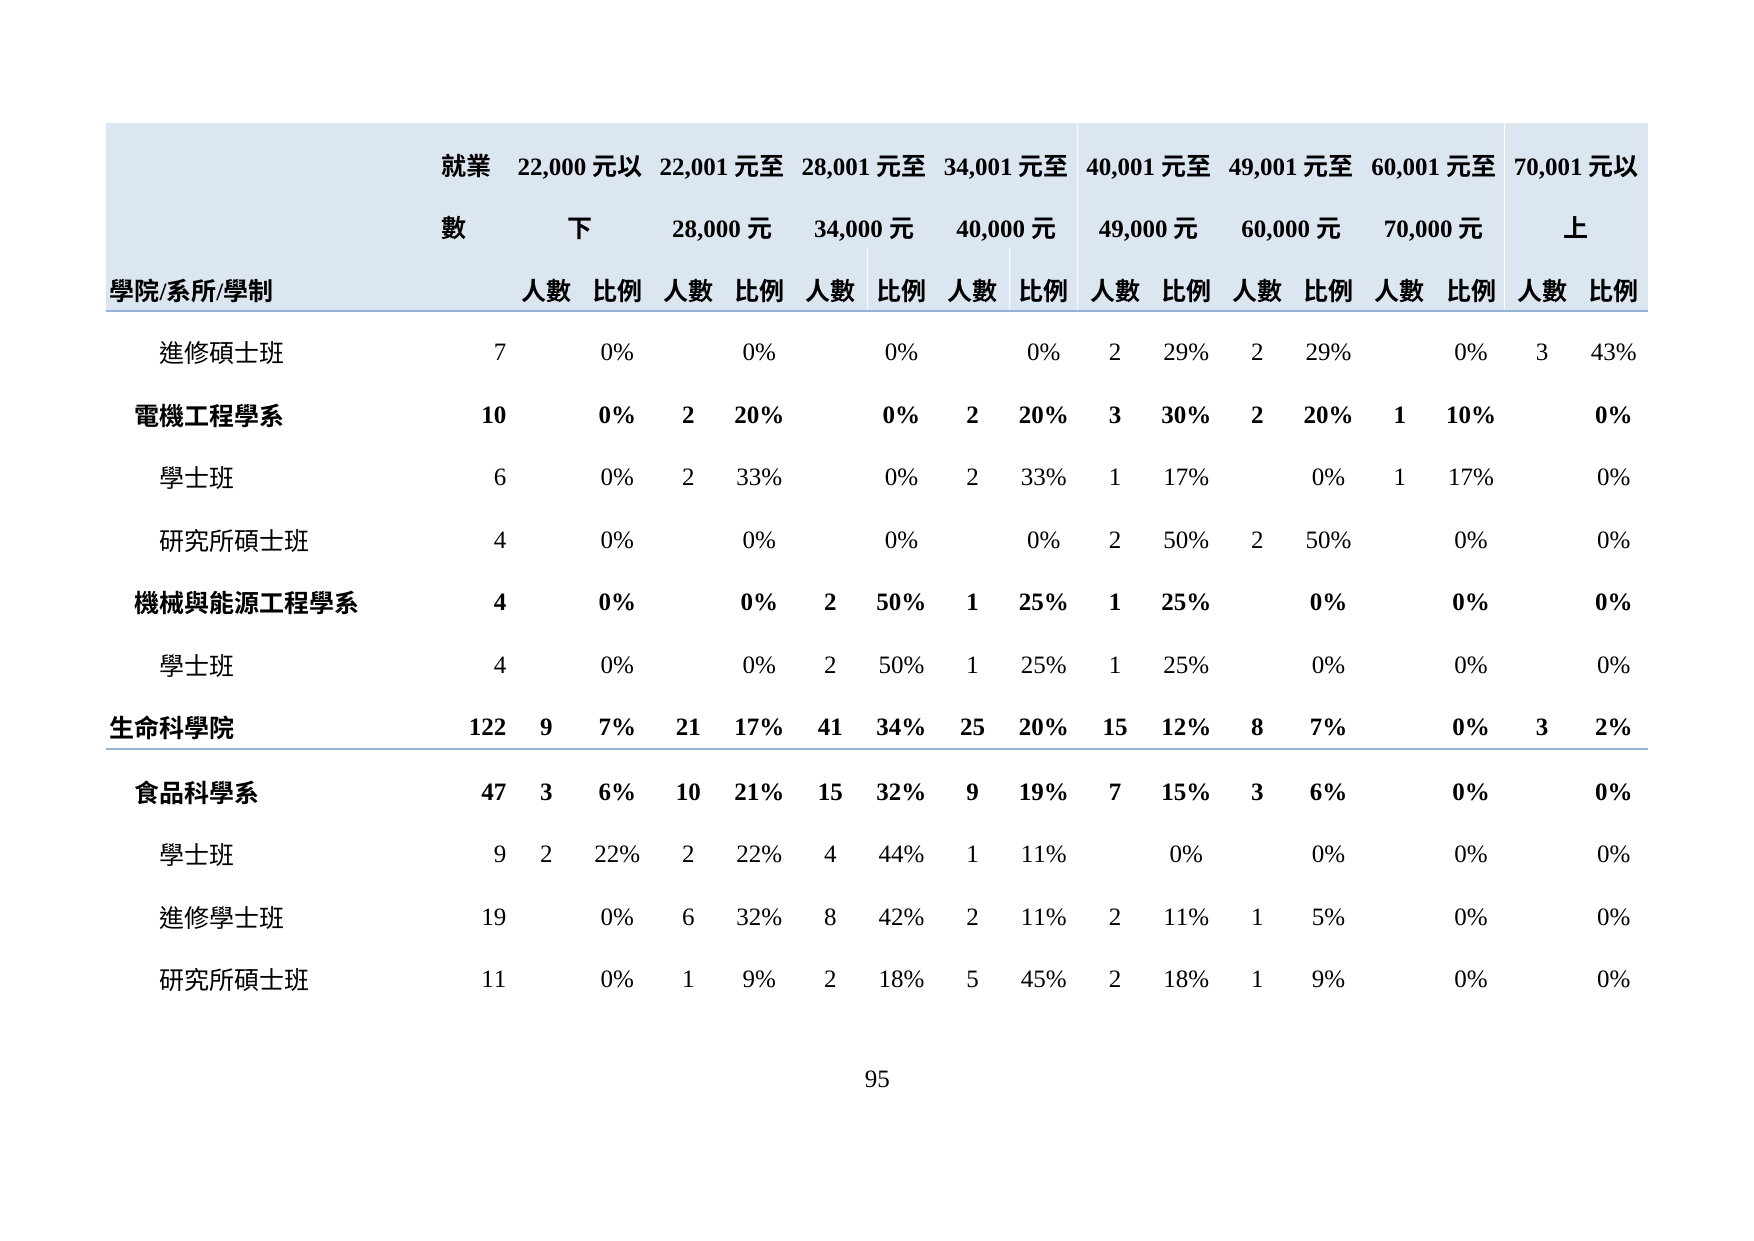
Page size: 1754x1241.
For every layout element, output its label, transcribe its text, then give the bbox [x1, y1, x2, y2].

table_cell 0% [583, 623, 651, 685]
table_cell 學士班 [106, 812, 438, 875]
table_cell 2 [1078, 498, 1152, 560]
table_cell 25% [1010, 623, 1077, 685]
table_cell [651, 623, 725, 685]
table_cell 29% [1152, 312, 1220, 373]
table_cell 44% [868, 812, 935, 875]
table_cell 0% [1579, 623, 1648, 685]
table_cell 2 [651, 812, 725, 875]
table_cell 9% [725, 937, 793, 1000]
table_cell 21% [725, 750, 793, 812]
table_cell 0% [1579, 560, 1648, 623]
table_cell [1505, 498, 1579, 560]
table_cell 1 [1078, 435, 1152, 498]
table_cell 1 [935, 812, 1009, 875]
table_cell [1505, 875, 1579, 937]
table_cell 6% [583, 750, 651, 812]
table_cell 0% [1294, 623, 1362, 685]
table_cell 20% [1010, 685, 1077, 748]
table_cell 45% [1010, 937, 1077, 1000]
table_cell 0% [1437, 685, 1504, 748]
table_cell 0% [1010, 498, 1077, 560]
table_cell 7 [1078, 750, 1152, 812]
table_cell 30% [1152, 373, 1220, 435]
table_cell 11 [438, 937, 509, 1000]
table_cell 7% [1294, 685, 1362, 748]
table_cell [1362, 312, 1437, 373]
table_cell 15 [1078, 685, 1152, 748]
table_cell 0% [1579, 498, 1648, 560]
table_cell 食品科學系 [106, 750, 438, 812]
table_cell 4 [793, 812, 867, 875]
table_cell 11% [1152, 875, 1220, 937]
table_cell 20% [1010, 373, 1077, 435]
table_header 34,001 元至 40,000 元 [935, 123, 1077, 248]
table_cell [651, 560, 725, 623]
table_cell 42% [868, 875, 935, 937]
table_cell 學院/系所/學制 [106, 248, 438, 310]
table_cell 0% [1294, 560, 1362, 623]
table_header 22,001 元至 28,000 元 [651, 123, 793, 248]
table_cell [1505, 750, 1579, 812]
table_cell 20% [1294, 373, 1362, 435]
table_cell [509, 373, 583, 435]
table_header 22,000 元以下 [509, 123, 651, 248]
table_cell [509, 937, 583, 1000]
table_cell 0% [1437, 498, 1504, 560]
table_cell 0% [1437, 312, 1504, 373]
table_cell 2 [935, 373, 1009, 435]
table_cell 1 [935, 623, 1009, 685]
table_cell 0% [725, 498, 793, 560]
table_cell [935, 498, 1009, 560]
table_cell 比例 [725, 248, 793, 310]
table_cell 10 [651, 750, 725, 812]
table_cell 人數 [793, 248, 867, 310]
table_cell 19 [438, 875, 509, 937]
table_cell [1505, 937, 1579, 1000]
table_cell 9% [1294, 937, 1362, 1000]
table_cell 0% [583, 373, 651, 435]
table_cell 1 [1220, 937, 1294, 1000]
table_cell 10 [438, 373, 509, 435]
table_cell 0% [868, 312, 935, 373]
table_cell [1220, 812, 1294, 875]
table_cell 2 [935, 875, 1009, 937]
table_cell 4 [438, 623, 509, 685]
table_cell 進修碩士班 [106, 312, 438, 373]
table_cell 20% [725, 373, 793, 435]
table_cell 4 [438, 560, 509, 623]
table_cell 人數 [935, 248, 1009, 310]
table_cell [793, 498, 867, 560]
table_cell 9 [509, 685, 583, 748]
table_cell 122 [438, 685, 509, 748]
table_cell 2 [1220, 312, 1294, 373]
table_cell [1362, 937, 1437, 1000]
table_cell [793, 312, 867, 373]
table_cell 5% [1294, 875, 1362, 937]
table_cell 3 [1078, 373, 1152, 435]
table_cell 0% [1152, 812, 1220, 875]
table_cell 0% [868, 435, 935, 498]
table_cell 學士班 [106, 623, 438, 685]
table_cell 0% [725, 623, 793, 685]
table_cell 進修學士班 [106, 875, 438, 937]
table_cell 0% [583, 560, 651, 623]
table_cell [793, 373, 867, 435]
table_cell 22% [725, 812, 793, 875]
table_cell 5 [935, 937, 1009, 1000]
table_cell 2 [793, 937, 867, 1000]
table_cell 50% [1152, 498, 1220, 560]
table_cell 47 [438, 750, 509, 812]
table_cell 生命科學院 [106, 685, 438, 748]
table_cell [935, 312, 1009, 373]
table_cell 17% [1152, 435, 1220, 498]
table_cell 學士班 [106, 435, 438, 498]
table_cell 人數 [651, 248, 725, 310]
table_cell [509, 312, 583, 373]
table_cell 0% [1579, 937, 1648, 1000]
table_cell 0% [868, 498, 935, 560]
table_header 70,001 元以上 [1505, 123, 1648, 248]
table_cell 3 [1505, 312, 1579, 373]
table_cell 人數 [1505, 248, 1579, 310]
table_cell 9 [935, 750, 1009, 812]
table_cell 8 [793, 875, 867, 937]
table_cell 2 [509, 812, 583, 875]
table_cell 25% [1152, 560, 1220, 623]
table_cell [438, 248, 509, 310]
table_cell [1505, 373, 1579, 435]
table_cell 0% [1579, 373, 1648, 435]
table_cell 比例 [583, 248, 651, 310]
table_header 28,001 元至 34,000 元 [793, 123, 935, 248]
table_cell 2 [793, 623, 867, 685]
table_cell 0% [1437, 812, 1504, 875]
table_cell [1505, 812, 1579, 875]
table_cell 人數 [1220, 248, 1294, 310]
table_cell 人數 [1078, 248, 1152, 310]
table_cell 人數 [1362, 248, 1437, 310]
table_cell 33% [725, 435, 793, 498]
table_cell 22% [583, 812, 651, 875]
table_cell 比例 [1437, 248, 1504, 310]
table_cell 11% [1010, 812, 1077, 875]
table_cell 比例 [1294, 248, 1362, 310]
table_cell [1362, 623, 1437, 685]
table_cell 2 [651, 373, 725, 435]
table_header 60,001 元至 70,000 元 [1362, 123, 1504, 248]
table_cell 17% [725, 685, 793, 748]
table_cell 0% [1579, 435, 1648, 498]
table_cell 12% [1152, 685, 1220, 748]
table_cell 41 [793, 685, 867, 748]
table_cell 25% [1152, 623, 1220, 685]
table_cell 0% [583, 498, 651, 560]
table_cell 1 [1220, 875, 1294, 937]
table_cell 0% [1294, 435, 1362, 498]
table_cell 18% [868, 937, 935, 1000]
table_cell 0% [1437, 560, 1504, 623]
table_cell 11% [1010, 875, 1077, 937]
table_cell [509, 560, 583, 623]
table_cell 6 [438, 435, 509, 498]
table_cell [1362, 750, 1437, 812]
table_cell 2 [793, 560, 867, 623]
table_cell 50% [1294, 498, 1362, 560]
table_cell 32% [725, 875, 793, 937]
table_cell 29% [1294, 312, 1362, 373]
table_cell 3 [509, 750, 583, 812]
table_cell 人數 [509, 248, 583, 310]
table_cell 33% [1010, 435, 1077, 498]
table_cell 0% [1579, 875, 1648, 937]
table_cell 4 [438, 498, 509, 560]
table_cell 研究所碩士班 [106, 498, 438, 560]
table_cell 15 [793, 750, 867, 812]
table_cell 比例 [868, 248, 935, 310]
table_cell 1 [935, 560, 1009, 623]
table_cell [651, 312, 725, 373]
table_cell 0% [583, 937, 651, 1000]
table_cell 2% [1579, 685, 1648, 748]
table_cell 1 [1078, 560, 1152, 623]
table_header 就業數 [438, 123, 509, 248]
table_cell 比例 [1579, 248, 1648, 310]
table_cell 0% [1294, 812, 1362, 875]
table_cell 0% [583, 312, 651, 373]
table_cell 比例 [1010, 248, 1077, 310]
table_cell 0% [1010, 312, 1077, 373]
table_cell 21 [651, 685, 725, 748]
table_cell 10% [1437, 373, 1504, 435]
table_cell [1362, 812, 1437, 875]
table_cell 2 [1220, 498, 1294, 560]
table_cell [1362, 498, 1437, 560]
table_header 40,001 元至 49,000 元 [1078, 123, 1220, 248]
table_cell 7% [583, 685, 651, 748]
table_cell 2 [1078, 937, 1152, 1000]
table_cell [509, 875, 583, 937]
table_cell 6% [1294, 750, 1362, 812]
table_cell 0% [1437, 623, 1504, 685]
table_cell 比例 [1152, 248, 1220, 310]
table_cell 1 [1362, 373, 1437, 435]
table_cell [1362, 685, 1437, 748]
table_cell 50% [868, 560, 935, 623]
table_cell 0% [725, 312, 793, 373]
table_cell 25% [1010, 560, 1077, 623]
table_cell 1 [1362, 435, 1437, 498]
table_cell 1 [651, 937, 725, 1000]
table_cell 17% [1437, 435, 1504, 498]
table_cell 2 [1220, 373, 1294, 435]
table_cell 3 [1220, 750, 1294, 812]
table_cell 43% [1579, 312, 1648, 373]
table_cell 25 [935, 685, 1009, 748]
table_cell 15% [1152, 750, 1220, 812]
table_cell 18% [1152, 937, 1220, 1000]
table_cell 8 [1220, 685, 1294, 748]
table_cell 2 [1078, 875, 1152, 937]
table_cell [1220, 435, 1294, 498]
table_cell 2 [935, 435, 1009, 498]
table_cell [509, 623, 583, 685]
table_cell [793, 435, 867, 498]
table_cell [1362, 560, 1437, 623]
table_cell 0% [725, 560, 793, 623]
table_cell [1220, 623, 1294, 685]
table_cell [1505, 623, 1579, 685]
table_cell 6 [651, 875, 725, 937]
table_cell 0% [868, 373, 935, 435]
table_header [106, 123, 438, 248]
table_cell 7 [438, 312, 509, 373]
table_cell 0% [1437, 875, 1504, 937]
table_cell [1078, 812, 1152, 875]
table_cell 0% [1579, 812, 1648, 875]
table_cell [509, 498, 583, 560]
table_cell [1505, 435, 1579, 498]
table_cell 2 [1078, 312, 1152, 373]
table_cell 34% [868, 685, 935, 748]
table_cell 1 [1078, 623, 1152, 685]
table_cell 19% [1010, 750, 1077, 812]
table_cell 9 [438, 812, 509, 875]
table_cell 32% [868, 750, 935, 812]
table_cell [509, 435, 583, 498]
table_cell [1220, 560, 1294, 623]
table_cell 0% [1437, 750, 1504, 812]
table_cell 0% [1437, 937, 1504, 1000]
table_cell 研究所碩士班 [106, 937, 438, 1000]
table_cell [1362, 875, 1437, 937]
table_cell 2 [651, 435, 725, 498]
table_cell [651, 498, 725, 560]
table_cell 50% [868, 623, 935, 685]
table_cell 機械與能源工程學系 [106, 560, 438, 623]
table_cell [1505, 560, 1579, 623]
table_cell 3 [1505, 685, 1579, 748]
table_header 49,001 元至 60,000 元 [1220, 123, 1362, 248]
table_cell 電機工程學系 [106, 373, 438, 435]
table_cell 0% [583, 435, 651, 498]
table_cell 0% [1579, 750, 1648, 812]
table_cell 0% [583, 875, 651, 937]
